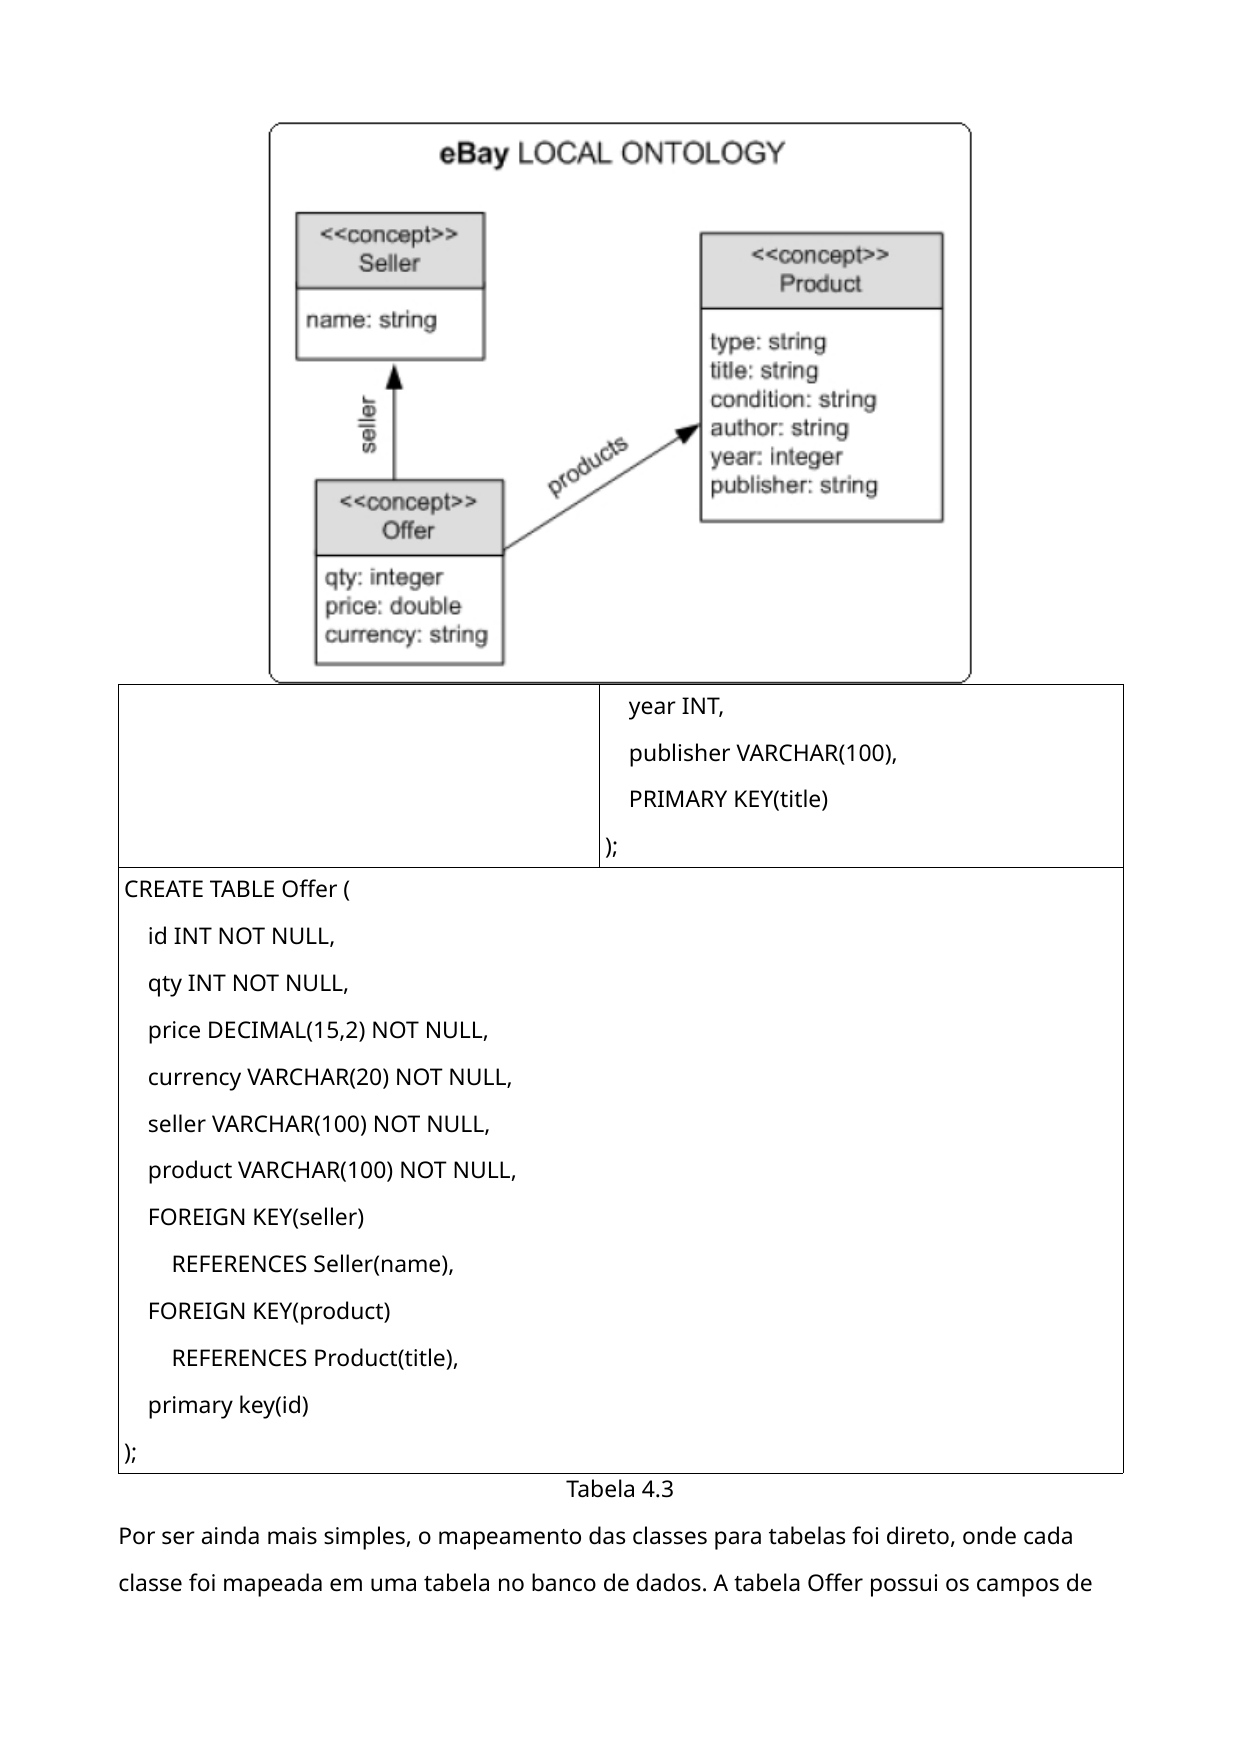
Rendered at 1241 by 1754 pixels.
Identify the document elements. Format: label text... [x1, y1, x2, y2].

table_cell CREATE TABLE Offer ( id INT NOT NULL, qty INT NOT NULL, price DECIMAL(15,2) NOT NULL, currency VARCHAR(20) NOT NULL, seller VARCHAR(100) NOT NULL, product VARCHAR(100) NOT NULL, FOREIGN KEY(seller) REFERENCES Seller(name), FOREIGN KEY(product) REFERENCES Product(title), primary key(id) ); [119, 868, 1123, 1473]
text Tabela 4.3 [118, 1474, 1122, 1504]
text Por ser ainda mais simples, o mapeamento das classes para tabelas foi direto, onde cada classe foi mapeada em uma tabela no banco de dados. A tabela Offer possui os campos de [118, 1519, 1122, 1598]
table_header [119, 685, 599, 867]
table_header year INT, publisher VARCHAR(100), PRIMARY KEY(title) ); [600, 685, 1123, 867]
